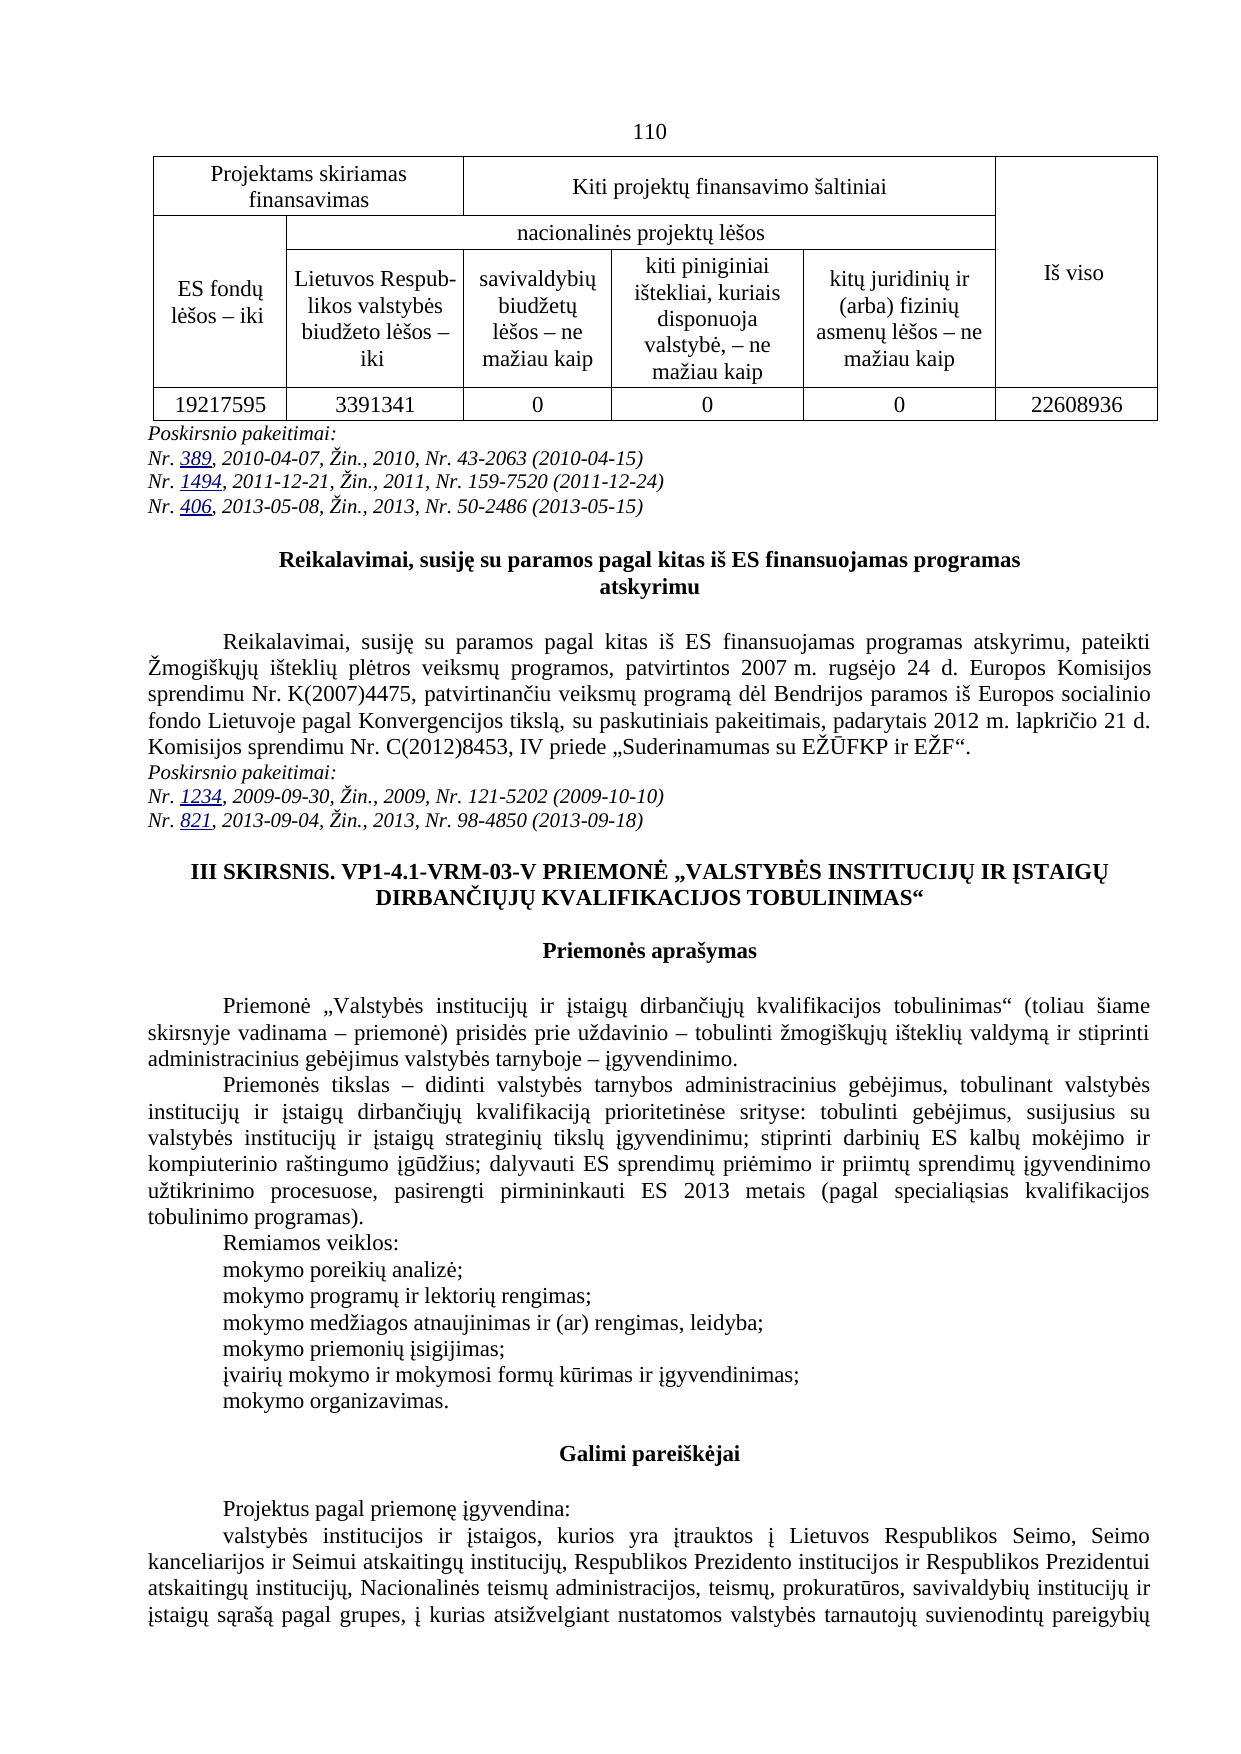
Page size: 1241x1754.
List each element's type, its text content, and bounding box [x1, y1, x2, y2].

text mokymo priemonių įsigijimas; [148, 1335, 1152, 1361]
text Reikalavimai, susiję su paramos pagal kitas iš ES finansuojamas programas atskyrimu, pateikti Žmogiškųjų išteklių plėtros veiksmų programos, patvirtintos 2007 m. rugsėjo 24 d. Europos Komisijos sprendimu Nr. K(2007)4475, patvirtinančiu veiksmų programą dėl Bendrijos paramos iš Europos socialinio fondo Lietuvoje pagal Konvergencijos tikslą, su paskutiniais pakeitimais, padarytais 2012 m. lapkričio 21 d. Komisijos sprendimu Nr. C(2012)8453, IV priede „Suderinamumas su EŽŪFKP ir EŽF“. [148, 628, 1152, 759]
table_header Kiti projektų finansavimo šaltiniai [464, 157, 995, 215]
table_cell nacionalinės projektų lėšos [287, 216, 995, 248]
table_cell 19217595 [154, 388, 286, 420]
text Poskirsnio pakeitimai: [148, 759, 1152, 784]
table_cell savivaldybių biudžetų lėšos – ne mažiau kaip [464, 250, 611, 387]
table_cell 0 [464, 388, 611, 420]
text mokymo organizavimas. [148, 1388, 1152, 1414]
table_header Projektams skiriamas finansavimas [154, 157, 463, 215]
table_cell kitų juridinių ir (arba) fizinių asmenų lėšos – ne mažiau kaip [804, 250, 995, 387]
text Nr. 1494, 2011-12-21, Žin., 2011, Nr. 159-7520 (2011-12-24) [148, 469, 1152, 493]
table_cell 22608936 [996, 388, 1157, 420]
table_cell Lietuvos Res­pub­likos valstybės biudžeto lėšos – iki [287, 250, 463, 387]
text Galimi pareiškėjai [148, 1440, 1152, 1467]
text mokymo programų ir lektorių rengimas; [148, 1282, 1152, 1308]
text Poskirsnio pakeitimai: [148, 421, 1152, 445]
table_cell kiti piniginiai ištekliai, kuriais disponuoja valstybė, – ne mažiau kaip [612, 250, 803, 387]
table_header Iš viso [996, 157, 1157, 387]
subtitle III SKIRSNIS. VP1-4.1-VRM-03-V PRIEMONĖ „VALSTYBĖS INSTITUCIJŲ IR ĮSTAIGŲ DIRBANČIŲJŲ KVALIFIKACIJOS TOBULINIMAS“ [148, 858, 1152, 911]
text Priemonė „Valstybės institucijų ir įstaigų dirbančiųjų kvalifikacijos tobulinimas“ (toliau šiame skirsnyje vadinama – priemonė) prisidės prie uždavinio – tobulinti žmogiškųjų išteklių valdymą ir stiprinti administracinius gebėjimus valstybės tarnyboje – įgyvendinimo. [148, 992, 1152, 1071]
text Reikalavimai, susiję su paramos pagal kitas iš ES finansuojamas programas atskyrimu [148, 546, 1152, 599]
text Nr. 821, 2013-09-04, Žin., 2013, Nr. 98-4850 (2013-09-18) [148, 808, 1152, 832]
text Priemonės tikslas – didinti valstybės tarnybos administracinius gebėjimus, tobulinant valstybės institucijų ir įstaigų dirbančiųjų kvalifikaciją prioritetinėse srityse: tobulinti gebėjimus, susijusius su valstybės institucijų ir įstaigų strateginių tikslų įgyvendinimu; stiprinti darbinių ES kalbų mokėjimo ir kompiuterinio raštingumo įgūdžius; dalyvauti ES sprendimų priėmimo ir priimtų sprendimų įgyvendinimo užtikrinimo procesuose, pasirengti pirmininkauti ES 2013 metais (pagal specialiąsias kvalifikacijos tobulinimo programas). [148, 1071, 1152, 1229]
table_cell 3391341 [287, 388, 463, 420]
text įvairių mokymo ir mokymosi formų kūrimas ir įgyvendinimas; [148, 1361, 1152, 1388]
table_cell 0 [804, 388, 995, 420]
text Nr. 389, 2010-04-07, Žin., 2010, Nr. 43-2063 (2010-04-15) [148, 445, 1152, 469]
text Nr. 406, 2013-05-08, Žin., 2013, Nr. 50-2486 (2013-05-15) [148, 493, 1152, 518]
text Projektus pagal priemonę įgyvendina: [148, 1495, 1152, 1522]
text Remiamos veiklos: [148, 1229, 1152, 1256]
text Nr. 1234, 2009-09-30, Žin., 2009, Nr. 121-5202 (2009-10-10) [148, 784, 1152, 808]
text mokymo medžiagos atnaujinimas ir (ar) rengimas, leidyba; [148, 1308, 1152, 1335]
text Priemonės aprašymas [148, 937, 1152, 963]
text mokymo poreikių analizė; [148, 1256, 1152, 1282]
table_cell 0 [612, 388, 803, 420]
text valstybės institucijos ir įstaigos, kurios yra įtrauktos į Lietuvos Respublikos Seimo, Seimo kanceliarijos ir Seimui atskaitingų institucijų, Respublikos Prezidento institucijos ir Respublikos Prezidentui atskaitingų institucijų, Nacionalinės teismų administracijos, teismų, prokuratūros, savivaldybių institucijų ir įstaigų sąrašą pagal grupes, į kurias atsižvelgiant nustatomos valstybės tarnautojų suvienodintų pareigybių [148, 1522, 1152, 1627]
table_cell ES fondų lėšos – iki [154, 216, 286, 387]
